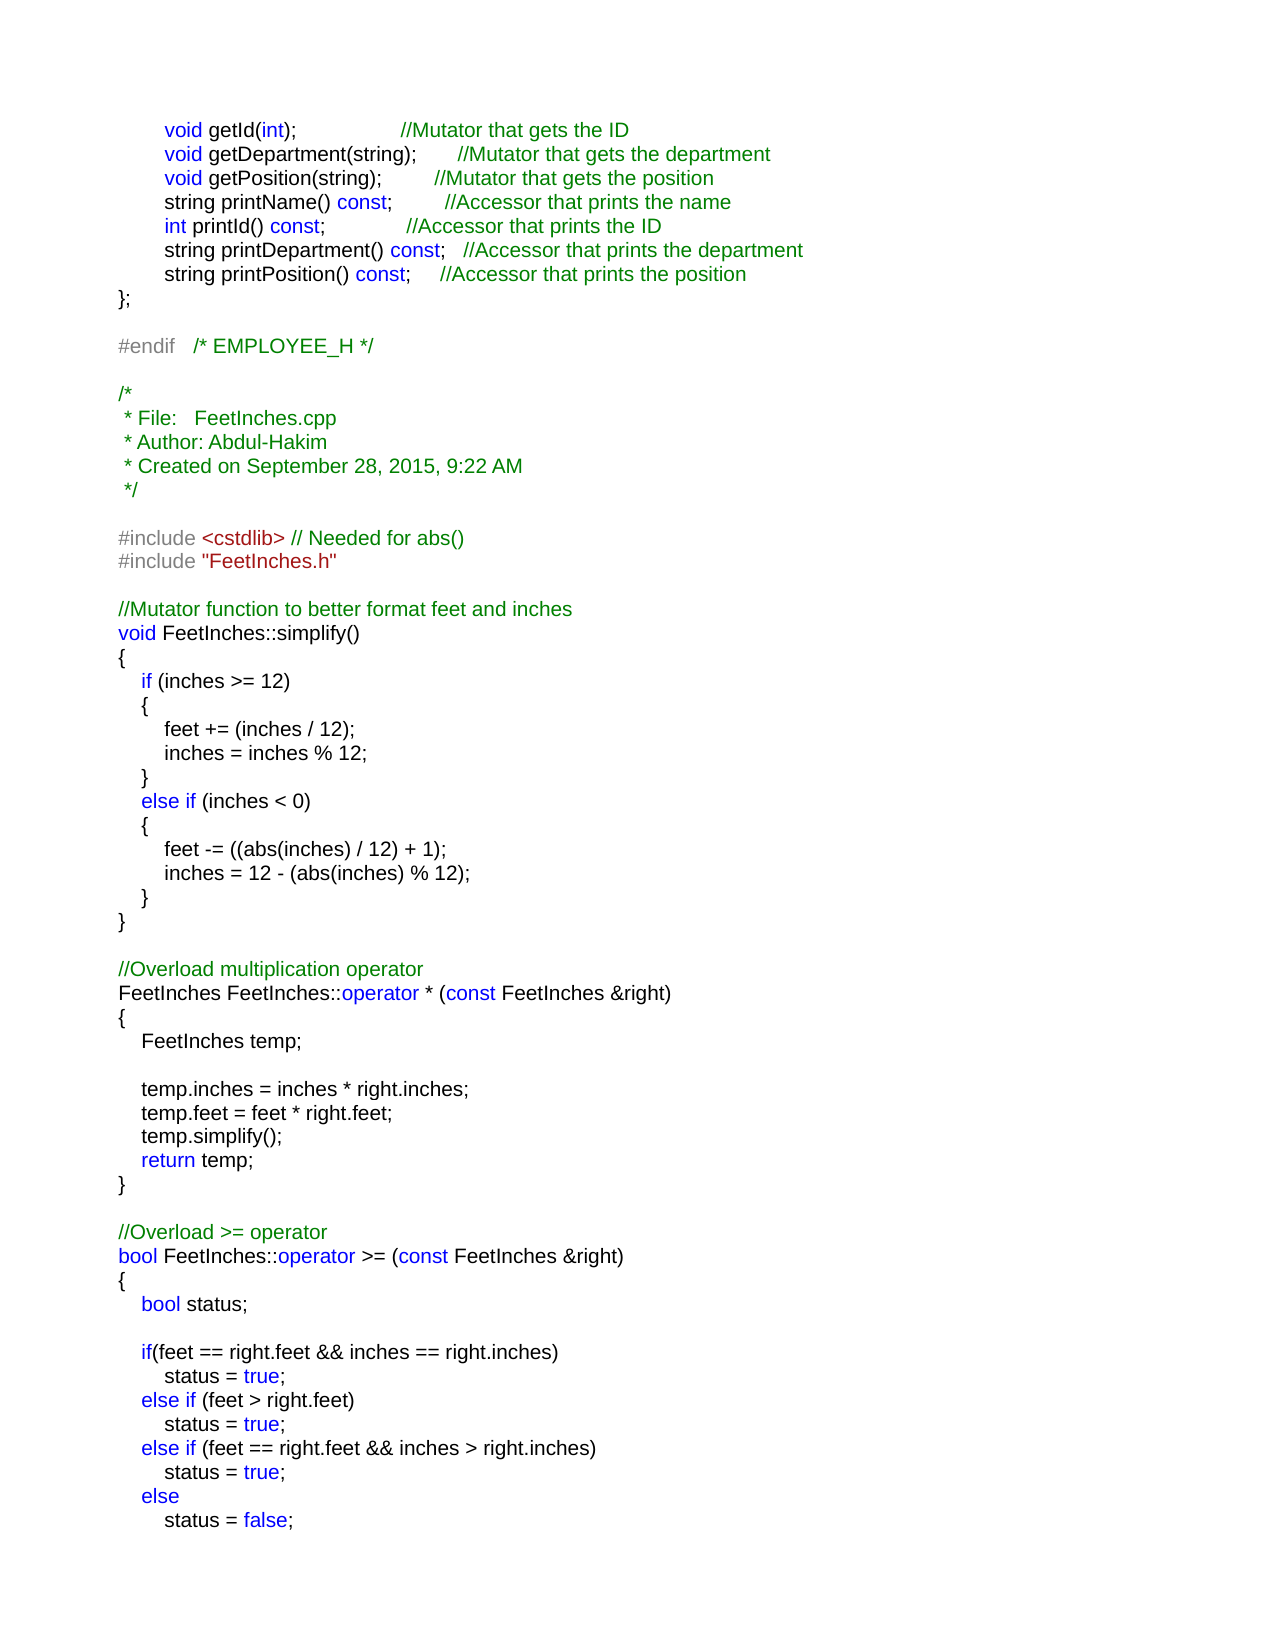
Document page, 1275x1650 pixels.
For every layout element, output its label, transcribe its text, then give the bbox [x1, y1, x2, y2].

text } [118, 885, 1157, 909]
text void getPosition(string); //Mutator that gets the position [118, 166, 1157, 190]
text string printPosition() const; //Accessor that prints the position [118, 262, 1157, 286]
text bool FeetInches::operator >= (const FeetInches &right) [118, 1244, 1157, 1268]
text { [118, 645, 1157, 669]
text //Mutator function to better format feet and inches [118, 597, 1157, 621]
text /* [118, 382, 1157, 406]
text inches = inches % 12; [118, 741, 1157, 765]
text feet -= ((abs(inches) / 12) + 1); [118, 837, 1157, 861]
text void FeetInches::simplify() [118, 621, 1157, 645]
text if (inches >= 12) [118, 669, 1157, 693]
text status = true; [118, 1412, 1157, 1436]
text } [118, 1172, 1157, 1196]
text * File: FeetInches.cpp [118, 406, 1157, 429]
text string printDepartment() const; //Accessor that prints the department [118, 238, 1157, 262]
text int printId() const; //Accessor that prints the ID [118, 214, 1157, 238]
text inches = 12 - (abs(inches) % 12); [118, 861, 1157, 885]
text return temp; [118, 1148, 1157, 1172]
text */ [118, 477, 1157, 501]
text bool status; [118, 1292, 1157, 1316]
text }; [118, 286, 1157, 310]
text status = true; [118, 1364, 1157, 1388]
text string printName() const; //Accessor that prints the name [118, 190, 1157, 214]
text temp.simplify(); [118, 1124, 1157, 1148]
text temp.feet = feet * right.feet; [118, 1100, 1157, 1124]
text else if (feet > right.feet) [118, 1388, 1157, 1412]
text #include <cstdlib> // Needed for abs() [118, 525, 1157, 549]
text temp.inches = inches * right.inches; [118, 1076, 1157, 1100]
text FeetInches FeetInches::operator * (const FeetInches &right) [118, 981, 1157, 1004]
text } [118, 765, 1157, 789]
text else if (inches < 0) [118, 789, 1157, 813]
text void getDepartment(string); //Mutator that gets the department [118, 142, 1157, 166]
text status = false; [118, 1508, 1157, 1532]
text { [118, 813, 1157, 837]
text #endif /* EMPLOYEE_H */ [118, 334, 1157, 358]
text feet += (inches / 12); [118, 717, 1157, 741]
text status = true; [118, 1460, 1157, 1484]
text //Overload >= operator [118, 1220, 1157, 1244]
text * Author: Abdul-Hakim [118, 429, 1157, 453]
text FeetInches temp; [118, 1028, 1157, 1052]
text else if (feet == right.feet && inches > right.inches) [118, 1436, 1157, 1460]
text { [118, 1268, 1157, 1292]
text void getId(int); //Mutator that gets the ID [118, 118, 1157, 142]
text * Created on September 28, 2015, 9:22 AM [118, 453, 1157, 477]
text } [118, 909, 1157, 933]
text { [118, 1004, 1157, 1028]
text if(feet == right.feet && inches == right.inches) [118, 1340, 1157, 1364]
text else [118, 1484, 1157, 1508]
text //Overload multiplication operator [118, 957, 1157, 981]
text { [118, 693, 1157, 717]
text #include "FeetInches.h" [118, 549, 1157, 573]
